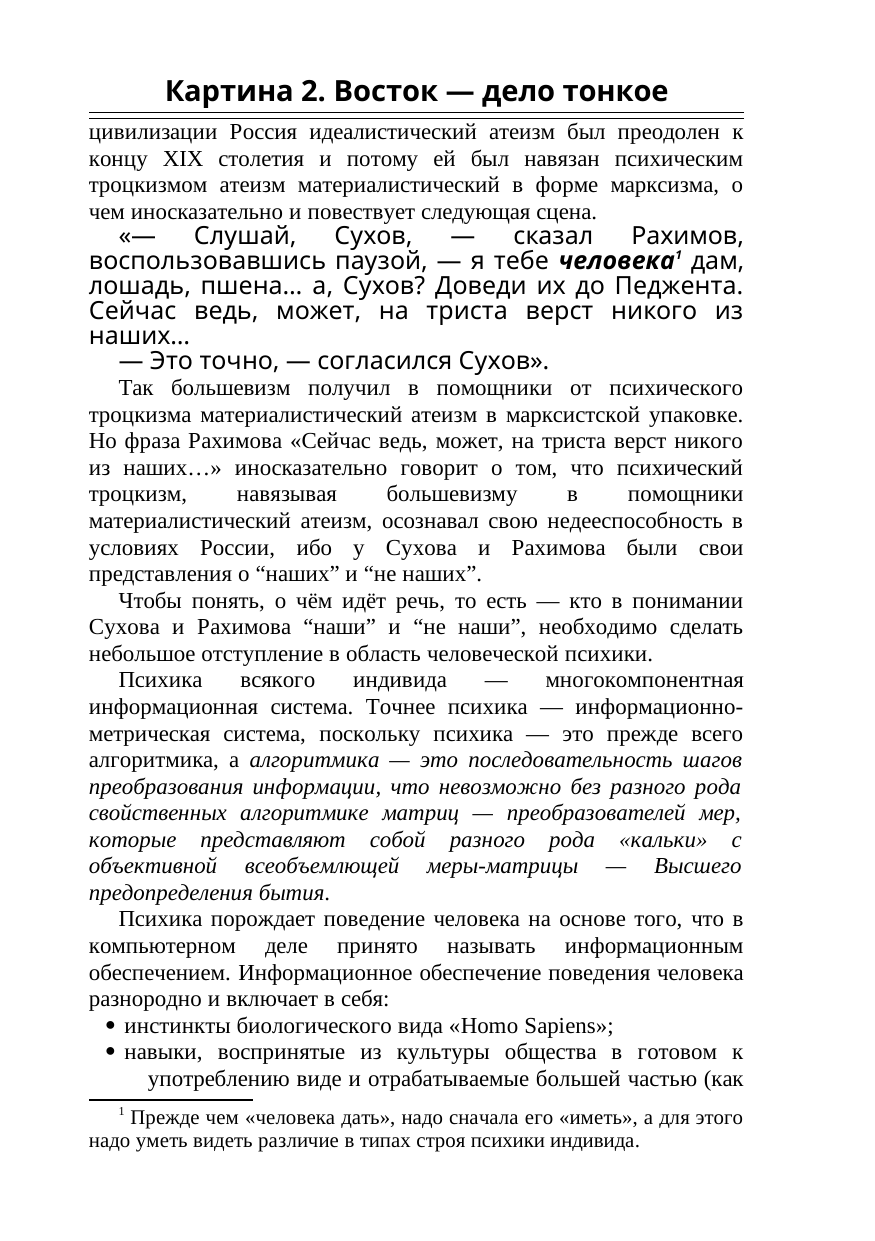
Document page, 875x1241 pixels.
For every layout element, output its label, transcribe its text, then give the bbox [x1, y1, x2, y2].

list навыки, воспринятые из культуры общества в готовом к употреблению виде и отрабатываемые большей частью (как [106, 1038, 744, 1091]
text — Это точно, — согласился Сухов». [89, 349, 744, 374]
text Прежде чем «человека дать», надо сначала его «иметь», а для этого надо уметь видеть различие в типах строя психики индивида. [89, 1106, 744, 1152]
list инстинкты биологического вида «Homo Sapiens»; [106, 1012, 744, 1038]
text Чтобы понять, о чём идёт речь, то есть — кто в понимании Сухова и Рахимова “наши” и “не наши”, необходимо сделать небольшое отступление в область человеческой психики. [89, 587, 744, 666]
text Так большевизм получил в помощники от психического троцкизма материалистический атеизм в марксистской упаковке. Но фраза Рахимова «Сейчас ведь, может, на триста верст никого из наших…» иносказательно говорит о том, что психический троцкизм, навязывая большевизму в помощники материалистический атеизм, осознавал свою недееспособность в условиях России, ибо у Сухова и Рахимова были свои представления о “наших” и “не наших”. [89, 374, 744, 587]
text Психика всякого индивида — многокомпонентная информационная система. Точнее психика — информационно-метрическая система, поскольку психика — это прежде всего алгоритмика, а алгоритмика — это последовательность шагов преобразования информации, что невозможно без разного рода свойственных алгоритмике матриц — преобразователей мер, которые представляют собой разного рода «кальки» с объективной всеобъемлющей меры-матрицы — Высшего предопределения бытия. [89, 666, 744, 905]
text «— Слушай, Сухов, — сказал Рахимов, воспользовавшись паузой, — я тебе человека дам, лошадь, пшена… а, Сухов? Доведи их до Педжента. Сейчас ведь, может, на триста верст никого из наших… [89, 224, 744, 349]
text Психика порождает поведение человека на основе того, что в компьютерном деле принято называть информационным обеспечением. Информационное обеспечение поведения человека разнородно и включает в себя: [89, 905, 744, 1012]
text цивилизации Россия идеалистический атеизм был преодолен к концу XIX столетия и потому ей был навязан психическим троцкизмом атеизм материалистический в форме марксизма, о чем иносказательно и повествует следующая сцена. [89, 119, 744, 224]
